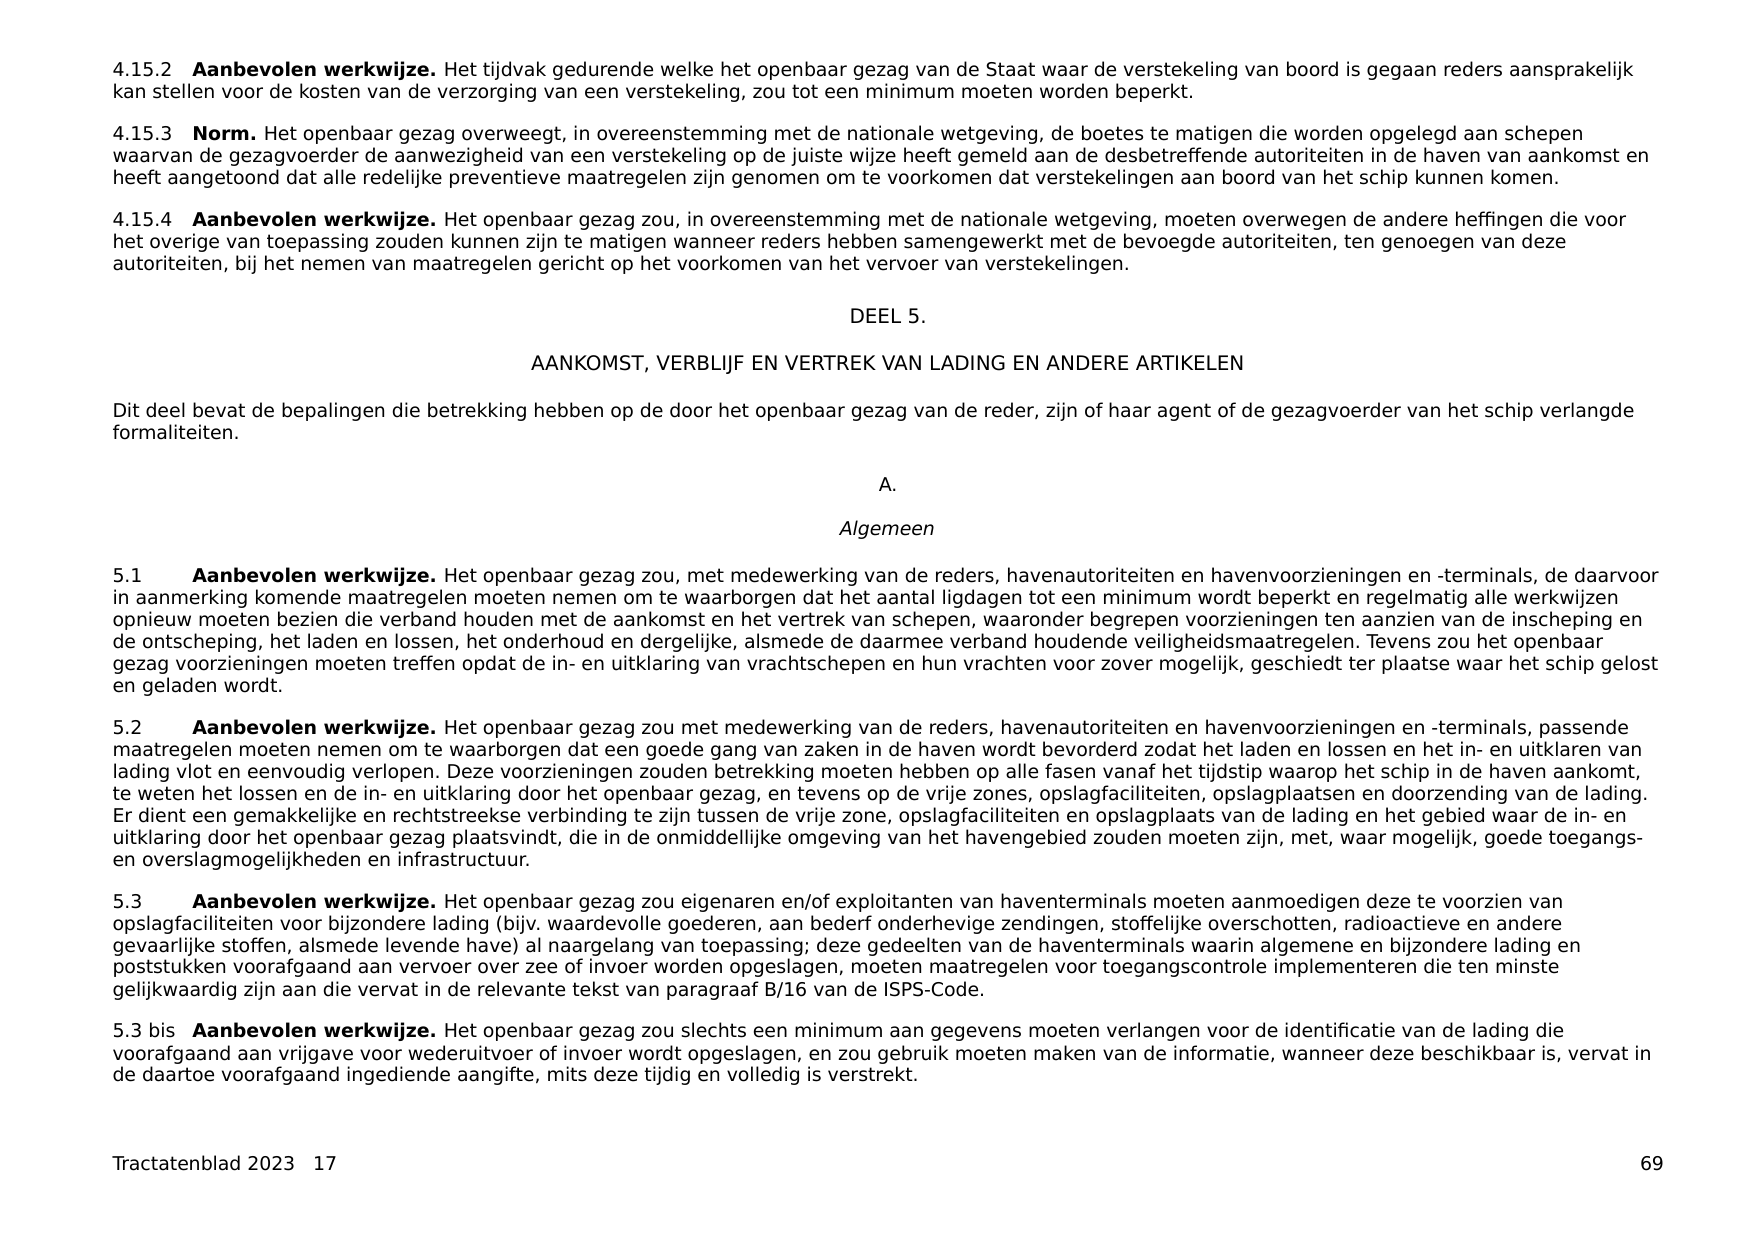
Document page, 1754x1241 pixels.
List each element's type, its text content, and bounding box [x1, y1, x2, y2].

text Dit deel bevat de bepalingen die betrekking hebben op de door het openbaar gezag van de reder, zijn of haar agent of de gezagvoerder van het schip verlangde formaliteiten. [112, 400, 1664, 444]
subtitle A. Algemeen [112, 474, 1664, 540]
text 5.2 Aanbevolen werkwijze. Het openbaar gezag zou met medewerking van de reders, havenautoriteiten en havenvoorzieningen en -terminals, passende maatregelen moeten nemen om te waarborgen dat een goede gang van zaken in de haven wordt bevorderd zodat het laden en lossen en het in- en uitklaren van lading vlot en eenvoudig verlopen. Deze voorzieningen zouden betrekking moeten hebben op alle fasen vanaf het tijdstip waarop het schip in de haven aankomt, te weten het lossen en de in- en uitklaring door het openbaar gezag, en tevens op de vrije zones, opslagfaciliteiten, opslagplaatsen en doorzending van de lading. Er dient een gemakkelijke en rechtstreekse verbinding te zijn tussen de vrije zone, opslagfaciliteiten en opslagplaats van de lading en het gebied waar de in- en uitklaring door het openbaar gezag plaatsvindt, die in de onmiddellijke omgeving van het havengebied zouden moeten zijn, met, waar mogelijk, goede toegangs- en overslagmogelijkheden en infrastructuur. [112, 717, 1664, 871]
text 5.1 Aanbevolen werkwijze. Het openbaar gezag zou, met medewerking van de reders, havenautoriteiten en havenvoorzieningen en -terminals, de daarvoor in aanmerking komende maatregelen moeten nemen om te waarborgen dat het aantal ligdagen tot een minimum wordt beperkt en regelmatig alle werkwijzen opnieuw moeten bezien die verband houden met de aankomst en het vertrek van schepen, waaronder begrepen voorzieningen ten aanzien van de inscheping en de ontscheping, het laden en lossen, het onderhoud en dergelijke, alsmede de daarmee verband houdende veiligheidsmaatregelen. Tevens zou het openbaar gezag voorzieningen moeten treffen opdat de in- en uitklaring van vrachtschepen en hun vrachten voor zover mogelijk, geschiedt ter plaatse waar het schip gelost en geladen wordt. [112, 565, 1664, 697]
text 4.15.4 Aanbevolen werkwijze. Het openbaar gezag zou, in overeenstemming met de nationale wetgeving, moeten overwegen de andere heffingen die voor het overige van toepassing zouden kunnen zijn te matigen wanneer reders hebben samengewerkt met de bevoegde autoriteiten, ten genoegen van deze autoriteiten, bij het nemen van maatregelen gericht op het voorkomen van het vervoer van verstekelingen. [112, 209, 1664, 275]
text 5.3 bis Aanbevolen werkwijze. Het openbaar gezag zou slechts een minimum aan gegevens moeten verlangen voor de identificatie van de lading die voorafgaand aan vrijgave voor wederuitvoer of invoer wordt opgeslagen, en zou gebruik moeten maken van de informatie, wanneer deze beschikbaar is, vervat in de daartoe voorafgaand ingediende aangifte, mits deze tijdig en volledig is verstrekt. [112, 1020, 1664, 1086]
text 5.3 Aanbevolen werkwijze. Het openbaar gezag zou eigenaren en/of exploitanten van haventerminals moeten aanmoedigen deze te voorzien van opslagfaciliteiten voor bijzondere lading (bijv. waardevolle goederen, aan bederf onderhevige zendingen, stoffelijke overschotten, radioactieve en andere gevaarlijke stoffen, alsmede levende have) al naargelang van toepassing; deze gedeelten van de haventerminals waarin algemene en bijzondere lading en poststukken voorafgaand aan vervoer over zee of invoer worden opgeslagen, moeten maatregelen voor toegangscontrole implementeren die ten minste gelijkwaardig zijn aan die vervat in de relevante tekst van paragraaf B/16 van de ISPS-Code. [112, 891, 1664, 1000]
text 4.15.2 Aanbevolen werkwijze. Het tijdvak gedurende welke het openbaar gezag van de Staat waar de verstekeling van boord is gegaan reders aansprakelijk kan stellen voor de kosten van de verzorging van een verstekeling, zou tot een minimum moeten worden beperkt. [112, 59, 1664, 103]
subtitle DEEL 5. AANKOMST, VERBLIJF EN VERTREK VAN LADING EN ANDERE ARTIKELEN [112, 305, 1664, 375]
text 4.15.3 Norm. Het openbaar gezag overweegt, in overeenstemming met de nationale wetgeving, de boetes te matigen die worden opgelegd aan schepen waarvan de gezagvoerder de aanwezigheid van een verstekeling op de juiste wijze heeft gemeld aan de desbetreffende autoriteiten in de haven van aankomst en heeft aangetoond dat alle redelijke preventieve maatregelen zijn genomen om te voorkomen dat verstekelingen aan boord van het schip kunnen komen. [112, 123, 1664, 189]
